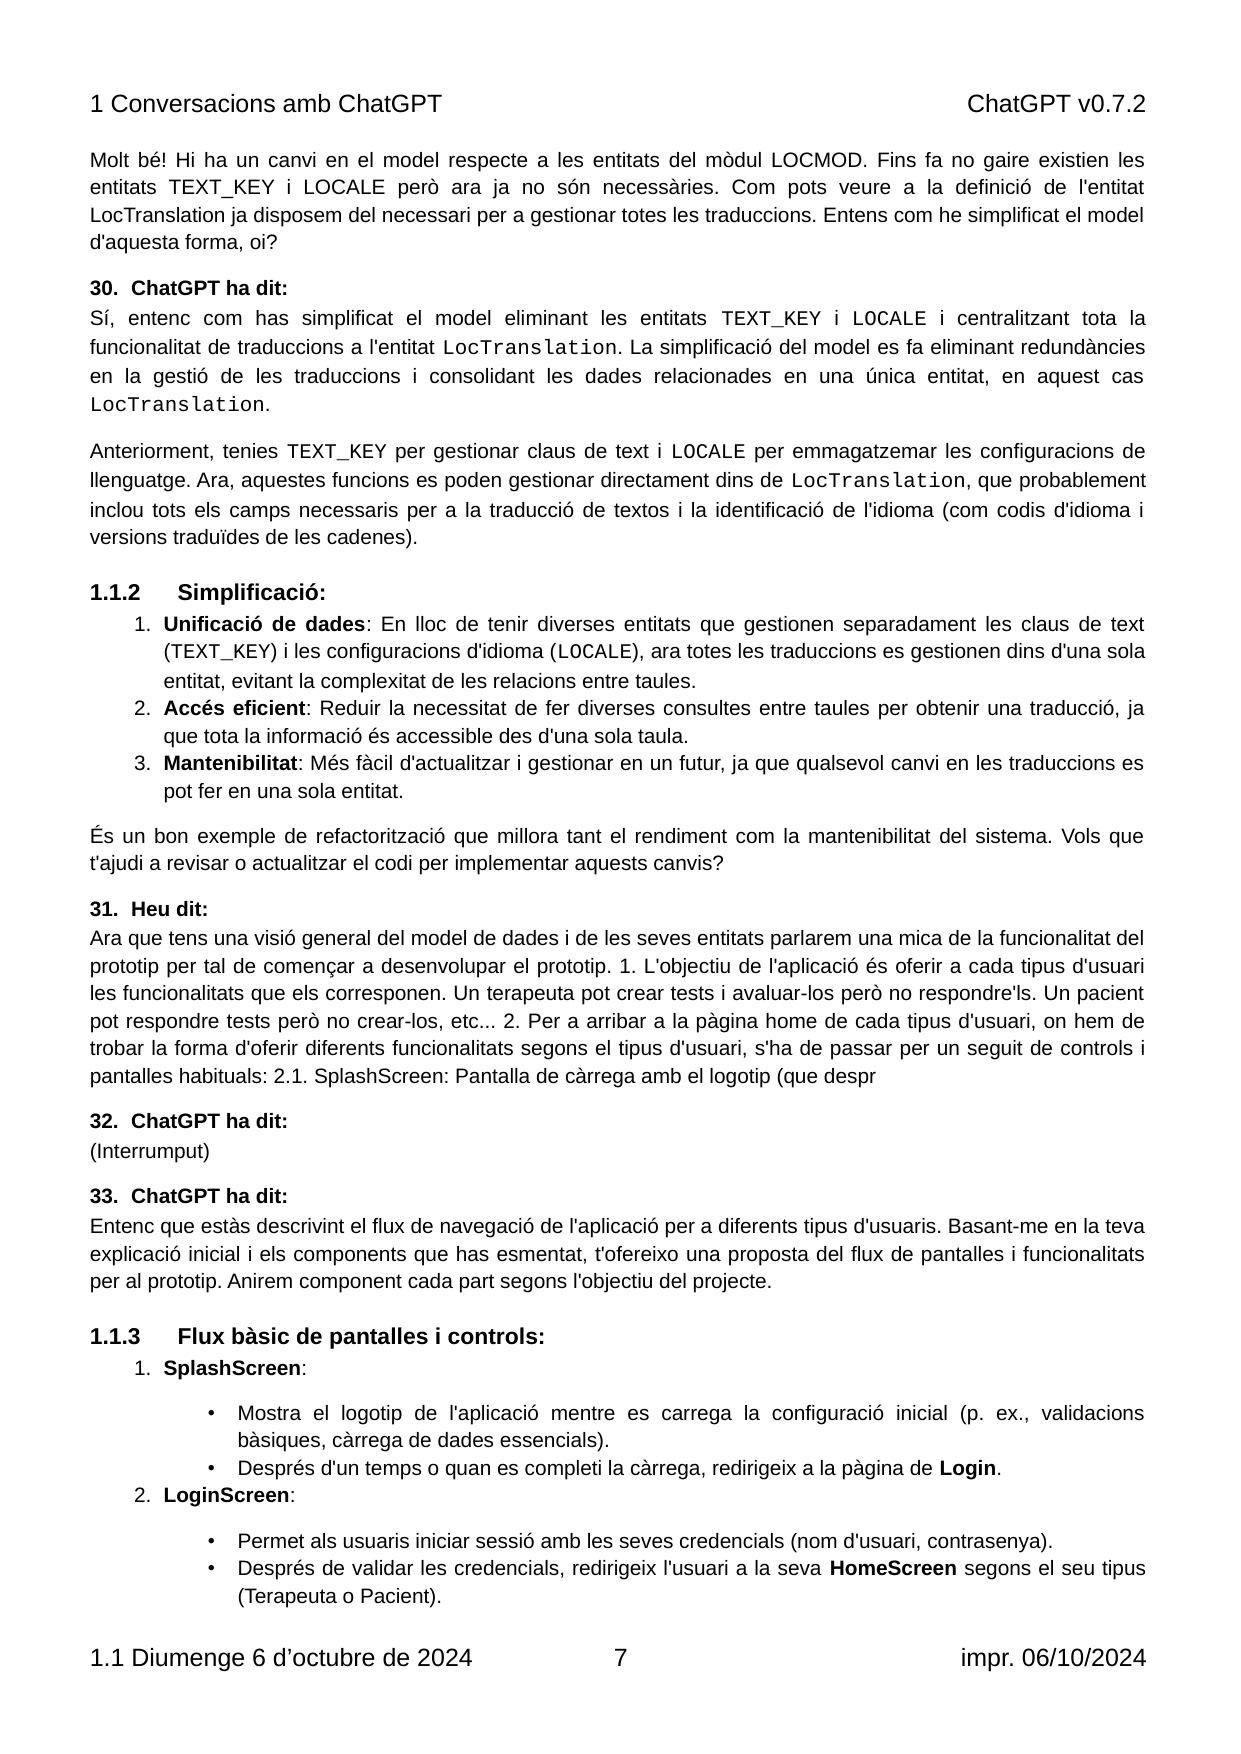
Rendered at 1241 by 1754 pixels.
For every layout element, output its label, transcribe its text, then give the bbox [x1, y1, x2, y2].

list ChatGPT ha dit: [89, 1109, 1146, 1133]
list Accés eficient: Reduir la necessitat de fer diverses consultes entre taules per obtenir una traducció, ja que tota la informació és accessible des d'una sola taula. [134, 696, 1146, 747]
list Mostra el logotip de l'aplicació mentre es carrega la configuració inicial (p. ex., validacions bàsiques, càrrega de dades essencials). [208, 1401, 1146, 1452]
list Heu dit: [89, 896, 1146, 920]
list LoginScreen: [134, 1483, 1146, 1507]
list ChatGPT ha dit: [89, 1184, 1146, 1208]
list Després d'un temps o quan es completi la càrrega, redirigeix a la pàgina de Login. [208, 1456, 1146, 1480]
list Mantenibilitat: Més fàcil d'actualitzar i gestionar en un futur, ja que qualsevol canvi en les traduccions es pot fer en una sola entitat. [134, 751, 1146, 802]
subtitle Flux bàsic de pantalles i controls: [89, 1323, 1146, 1349]
list Després de validar les credencials, redirigeix l'usuari a la seva HomeScreen segons el seu tipus (Terapeuta o Pacient). [208, 1556, 1146, 1608]
list Permet als usuaris iniciar sessió amb les seves credencials (nom d'usuari, contrasenya). [208, 1528, 1146, 1552]
text Anteriorment, tenies TEXT_KEY per gestionar claus de text i LOCALE per emmagatzemar les configuracions de llenguatge. Ara, aquestes funcions es poden gestionar directament dins de LocTranslation, que probablement inclou tots els camps necessaris per a la traducció de textos i la identificació de l'idioma (com codis d'idioma i versions traduïdes de les cadenes). [89, 439, 1146, 549]
list ChatGPT ha dit: [89, 275, 1146, 299]
text És un bon exemple de refactorització que millora tant el rendiment com la mantenibilitat del sistema. Vols que t'ajudi a revisar o actualitzar el codi per implementar aquests canvis? [89, 824, 1146, 875]
subtitle Simplificació: [89, 579, 1146, 606]
text Sí, entenc com has simplificat el model eliminant les entitats TEXT_KEY i LOCALE i centralitzant tota la funcionalitat de traduccions a l'entitat LocTranslation. La simplificació del model es fa eliminant redundàncies en la gestió de les traduccions i consolidant les dades relacionades en una única entitat, en aquest cas LocTranslation. [89, 305, 1146, 417]
text Ara que tens una visió general del model de dades i de les seves entitats parlarem una mica de la funcionalitat del prototip per tal de començar a desenvolupar el prototip. 1. L'objectiu de l'aplicació és oferir a cada tipus d'usuari les funcionalitats que els corresponen. Un terapeuta pot crear tests i avaluar-los però no respondre'ls. Un pacient pot respondre tests però no crear-los, etc... 2. Per a arribar a la pàgina home de cada tipus d'usuari, on hem de trobar la forma d'oferir diferents funcionalitats segons el tipus d'usuari, s'ha de passar per un seguit de controls i pantalles habituals: 2.1. SplashScreen: Pantalla de càrrega amb el logotip (que despr [89, 926, 1146, 1088]
list Unificació de dades: En lloc de tenir diverses entitats que gestionen separadament les claus de text (TEXT_KEY) i les configuracions d'idioma (LOCALE), ara totes les traduccions es gestionen dins d'una sola entitat, evitant la complexitat de les relacions entre taules. [134, 612, 1146, 692]
text Molt bé! Hi ha un canvi en el model respecte a les entitats del mòdul LOCMOD. Fins fa no gaire existien les entitats TEXT_KEY i LOCALE però ara ja no són necessàries. Com pots veure a la definició de l'entitat LocTranslation ja disposem del necessari per a gestionar totes les traduccions. Entens com he simplificat el model d'aquesta forma, oi? [89, 148, 1146, 254]
list SplashScreen: [134, 1355, 1146, 1379]
text Entenc que estàs descrivint el flux de navegació de l'aplicació per a diferents tipus d'usuaris. Basant-me en la teva explicació inicial i els components que has esmentat, t'ofereixo una proposta del flux de pantalles i funcionalitats per al prototip. Anirem component cada part segons l'objectiu del projecte. [89, 1214, 1146, 1293]
text (Interrumput) [89, 1139, 1146, 1163]
